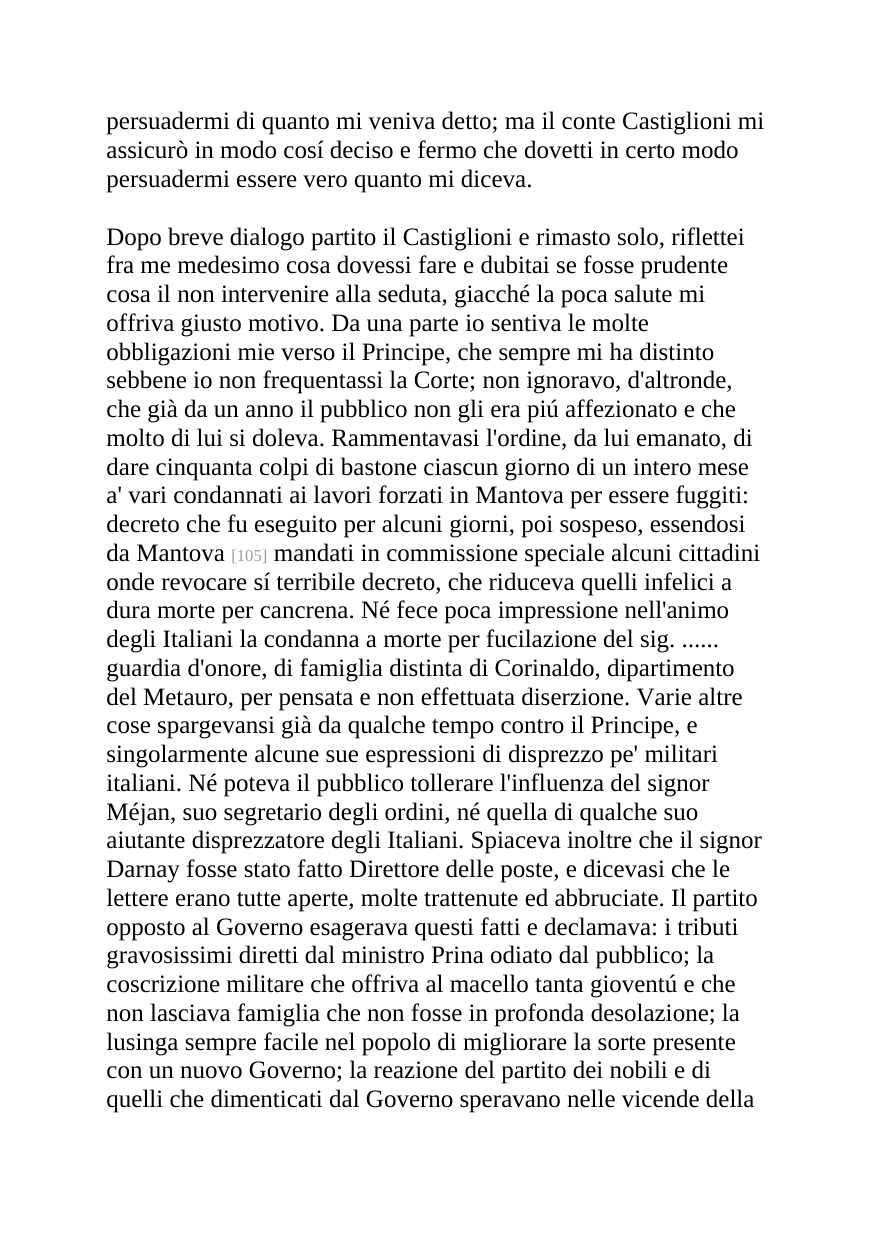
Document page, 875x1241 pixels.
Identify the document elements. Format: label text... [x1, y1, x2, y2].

text persuadermi di quanto mi veniva detto; ma il conte Castiglioni mi assicurò in modo cosí deciso e fermo che dovetti in certo modo persuadermi essere vero quanto mi diceva. [106, 106, 768, 192]
text Dopo breve dialogo partito il Castiglioni e rimasto solo, riflettei fra me medesimo cosa dovessi fare e dubitai se fosse prudente cosa il non intervenire alla seduta, giacché la poca salute mi offriva giusto motivo. Da una parte io sentiva le molte obbligazioni mie verso il Principe, che sempre mi ha distinto sebbene io non frequentassi la Corte; non ignoravo, d'altronde, che già da un anno il pubblico non gli era piú affezionato e che molto di lui si doleva. Rammentavasi l'ordine, da lui emanato, di dare cinquanta colpi di bastone ciascun giorno di un intero mese a' vari condannati ai lavori forzati in Mantova per essere fuggiti: decreto che fu eseguito per alcuni giorni, poi sospeso, essendosi da Mantova [105] mandati in commissione speciale alcuni cittadini onde revocare sí terribile decreto, che riduceva quelli infelici a dura morte per cancrena. Né fece poca impressione nell'animo degli Italiani la condanna a morte per fucilazione del sig. ...... guardia d'onore, di famiglia distinta di Corinaldo, dipartimento del Metauro, per pensata e non effettuata diserzione. Varie altre cose spargevansi già da qualche tempo contro il Principe, e singolarmente alcune sue espressioni di disprezzo pe' militari italiani. Né poteva il pubblico tollerare l'influenza del signor Méjan, suo segretario degli ordini, né quella di qualche suo aiutante disprezzatore degli Italiani. Spiaceva inoltre che il signor Darnay fosse stato fatto Direttore delle poste, e dicevasi che le lettere erano tutte aperte, molte trattenute ed abbruciate. Il partito opposto al Governo esagerava questi fatti e declamava: i tributi gravosissimi diretti dal ministro Prina odiato dal pubblico; la coscrizione militare che offriva al macello tanta gioventú e che non lasciava famiglia che non fosse in profonda desolazione; la lusinga sempre facile nel popolo di migliorare la sorte presente con un nuovo Governo; la reazione del partito dei nobili e di quelli che dimenticati dal Governo speravano nelle vicende della [106, 222, 768, 1113]
